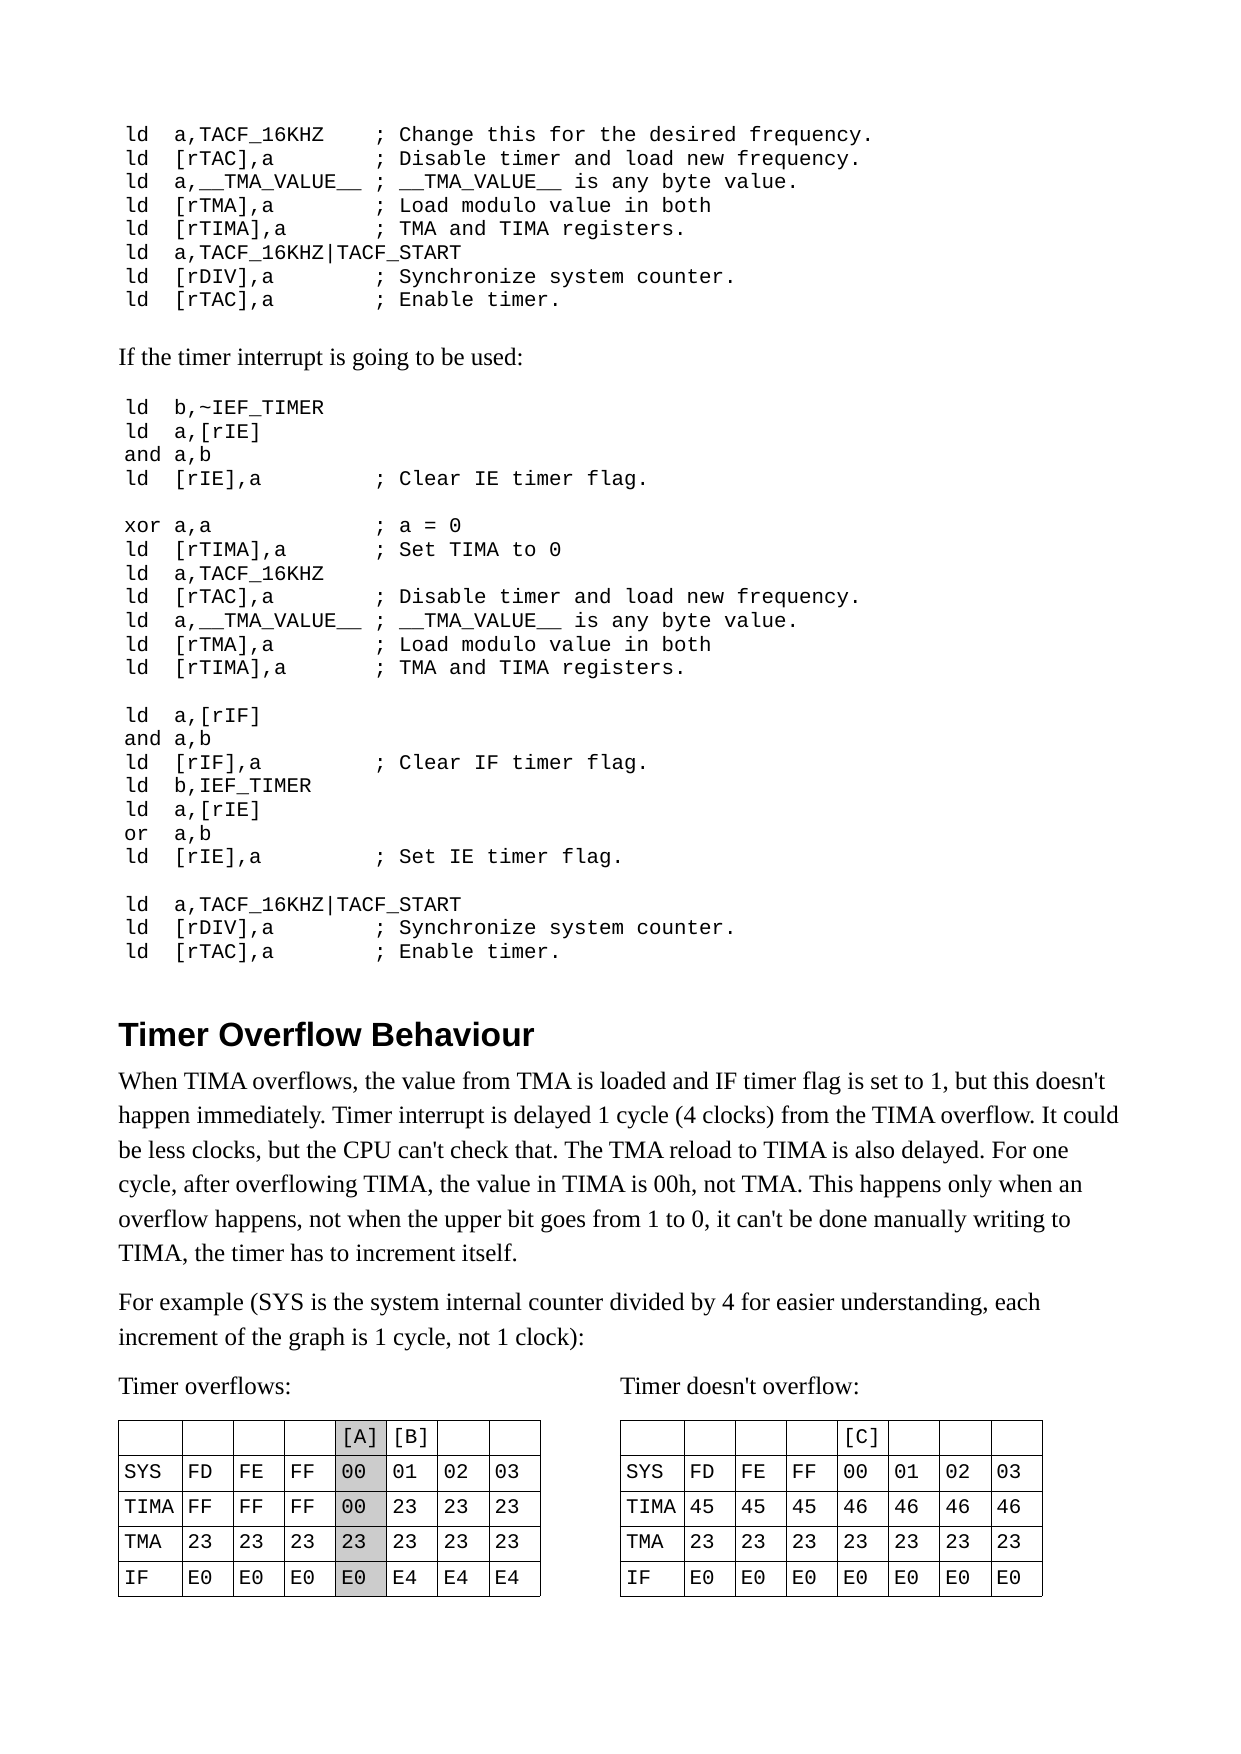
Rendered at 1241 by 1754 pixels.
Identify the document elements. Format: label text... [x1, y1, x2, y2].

table_header [490, 1421, 540, 1455]
table_cell 23 [736, 1527, 786, 1561]
table_cell 00 [838, 1456, 888, 1491]
table_cell E0 [787, 1562, 837, 1596]
table_cell 01 [889, 1456, 939, 1491]
table_cell FD [685, 1456, 735, 1491]
table_header [C] [838, 1421, 888, 1455]
text If the timer interrupt is going to be used: [118, 342, 1122, 371]
table_header [119, 1421, 182, 1455]
table_cell FD [183, 1456, 233, 1491]
table_cell E4 [438, 1562, 489, 1596]
table_header [736, 1421, 786, 1455]
table_cell E0 [940, 1562, 991, 1596]
table_cell 46 [838, 1492, 888, 1526]
text For example (SYS is the system internal counter divided by 4 for easier understanding, each increment of the graph is 1 cycle, not 1 clock): [118, 1287, 1122, 1351]
table_cell TIMA [621, 1492, 684, 1526]
table_header ld a,TACF_16KHZ ; Change this for the desired frequency. ld [rTAC],a ; Disable timer and load new frequency. ld a,__TMA_VALUE__ ; __TMA_VALUE__ is any byte value. ld [rTMA],a ; Load modulo value in both ld [rTIMA],a ; TMA and TIMA registers. ld a,TACF_16KHZ|TACF_START ld [rDIV],a ; Synchronize system counter. ld [rTAC],a ; Enable timer. [118, 118, 1123, 342]
table_header ld b,~IEF_TIMER ld a,[rIE] and a,b ld [rIE],a ; Clear IE timer flag. xor a,a ; a = 0 ld [rTIMA],a ; Set TIMA to 0 ld a,TACF_16KHZ ld [rTAC],a ; Disable timer and load new frequency. ld a,__TMA_VALUE__ ; __TMA_VALUE__ is any byte value. ld [rTMA],a ; Load modulo value in both ld [rTIMA],a ; TMA and TIMA registers. ld a,[rIF] and a,b ld [rIF],a ; Clear IF timer flag. ld b,IEF_TIMER ld a,[rIE] or a,b ld [rIE],a ; Set IE timer flag. ld a,TACF_16KHZ|TACF_START ld [rDIV],a ; Synchronize system counter. ld [rTAC],a ; Enable timer. [118, 391, 1123, 994]
table_cell 23 [336, 1527, 386, 1561]
table_cell 01 [387, 1456, 437, 1491]
table_cell 00 [336, 1456, 386, 1491]
table_cell 23 [838, 1527, 888, 1561]
table_header [285, 1421, 335, 1455]
table_cell 46 [889, 1492, 939, 1526]
table_cell FF [787, 1456, 837, 1491]
table_cell E0 [736, 1562, 786, 1596]
table_cell TMA [621, 1527, 684, 1561]
table_cell FF [234, 1492, 284, 1526]
table_cell 23 [387, 1527, 437, 1561]
table_header [183, 1421, 233, 1455]
table_header [889, 1421, 939, 1455]
table_cell E0 [183, 1562, 233, 1596]
table_cell 45 [736, 1492, 786, 1526]
table_cell 23 [438, 1492, 489, 1526]
table_cell E4 [490, 1562, 540, 1596]
table_header [438, 1421, 489, 1455]
table_cell 02 [940, 1456, 991, 1491]
table_cell TIMA [119, 1492, 182, 1526]
table_header [B] [387, 1421, 437, 1455]
table_header [A] [336, 1421, 386, 1455]
table_cell IF [119, 1562, 182, 1596]
table_cell E0 [889, 1562, 939, 1596]
table_cell 03 [490, 1456, 540, 1491]
subtitle Timer Overflow Behaviour [118, 1015, 1122, 1053]
table_header [234, 1421, 284, 1455]
table_cell 23 [490, 1492, 540, 1526]
table_header [992, 1421, 1042, 1455]
table_cell 45 [787, 1492, 837, 1526]
table_cell 46 [992, 1492, 1042, 1526]
table_cell 23 [285, 1527, 335, 1561]
table_cell E0 [285, 1562, 335, 1596]
table_cell E0 [838, 1562, 888, 1596]
table_cell 23 [234, 1527, 284, 1561]
table_header Timer overflows: [118, 1371, 620, 1596]
table_header [685, 1421, 735, 1455]
table_cell 45 [685, 1492, 735, 1526]
table_cell 23 [940, 1527, 991, 1561]
table_cell 00 [336, 1492, 386, 1526]
table_header [621, 1421, 684, 1455]
table_cell 23 [183, 1527, 233, 1561]
table_cell E4 [387, 1562, 437, 1596]
table_cell E0 [234, 1562, 284, 1596]
table_cell 03 [992, 1456, 1042, 1491]
table_header Timer doesn't overflow: [620, 1371, 1122, 1596]
table_cell 02 [438, 1456, 489, 1491]
table_cell FE [234, 1456, 284, 1491]
table_cell 23 [992, 1527, 1042, 1561]
table_cell 46 [940, 1492, 991, 1526]
table_cell FF [285, 1456, 335, 1491]
table_cell 23 [787, 1527, 837, 1561]
table_cell 23 [889, 1527, 939, 1561]
table_cell FE [736, 1456, 786, 1491]
table_cell E0 [336, 1562, 386, 1596]
table_cell SYS [621, 1456, 684, 1491]
table_cell 23 [438, 1527, 489, 1561]
table_cell 23 [685, 1527, 735, 1561]
table_cell IF [621, 1562, 684, 1596]
table_cell TMA [119, 1527, 182, 1561]
table_cell E0 [685, 1562, 735, 1596]
table_cell 23 [490, 1527, 540, 1561]
table_cell SYS [119, 1456, 182, 1491]
table_cell FF [285, 1492, 335, 1526]
table_header [787, 1421, 837, 1455]
text When TIMA overflows, the value from TMA is loaded and IF timer flag is set to 1, but this doesn't happen immediately. Timer interrupt is delayed 1 cycle (4 clocks) from the TIMA overflow. It could be less clocks, but the CPU can't check that. The TMA reload to TIMA is also delayed. For one cycle, after overflowing TIMA, the value in TIMA is 00h, not TMA. This happens only when an overflow happens, not when the upper bit goes from 1 to 0, it can't be done manually writing to TIMA, the timer has to increment itself. [118, 1066, 1122, 1267]
table_cell 23 [387, 1492, 437, 1526]
table_cell FF [183, 1492, 233, 1526]
table_cell E0 [992, 1562, 1042, 1596]
table_header [940, 1421, 991, 1455]
